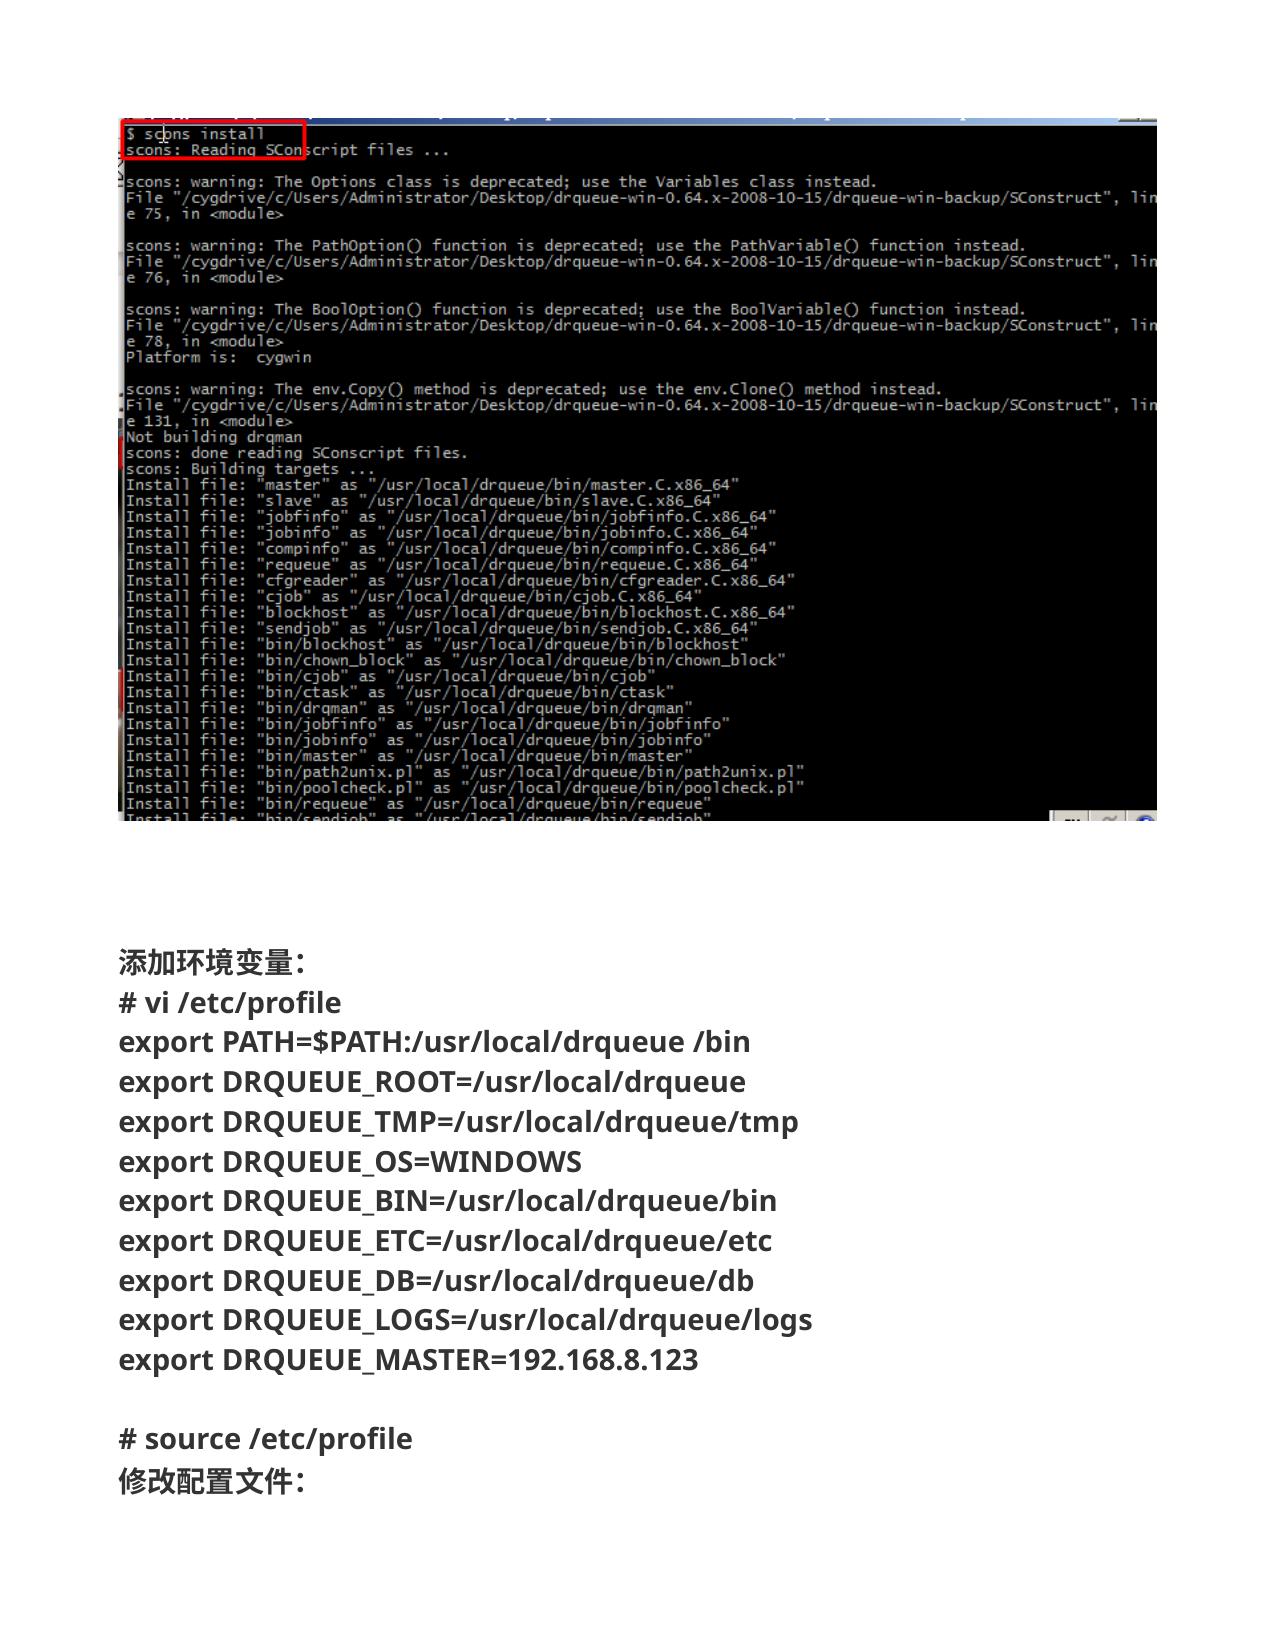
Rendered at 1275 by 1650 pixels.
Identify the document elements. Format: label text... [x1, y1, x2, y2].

text export DRQUEUE_ETC=/usr/local/drqueue/etc [118, 1220, 1157, 1260]
text # vi /etc/profile [118, 982, 1157, 1022]
text export DRQUEUE_BIN=/usr/local/drqueue/bin [118, 1181, 1157, 1220]
picture [118, 118, 1157, 821]
text export PATH=$PATH:/usr/local/drqueue /bin [118, 1022, 1157, 1061]
text 添加环境变量： [118, 940, 1157, 982]
text export DRQUEUE_ROOT=/usr/local/drqueue [118, 1061, 1157, 1101]
text export DRQUEUE_OS=WINDOWS [118, 1141, 1157, 1181]
text export DRQUEUE_DB=/usr/local/drqueue/db [118, 1260, 1157, 1299]
text export DRQUEUE_TMP=/usr/local/drqueue/tmp [118, 1101, 1157, 1141]
text export DRQUEUE_LOGS=/usr/local/drqueue/logs [118, 1299, 1157, 1339]
text export DRQUEUE_MASTER=192.168.8.123 [118, 1339, 1157, 1379]
text # source /etc/profile [118, 1419, 1157, 1458]
text 修改配置文件： [118, 1458, 1157, 1501]
